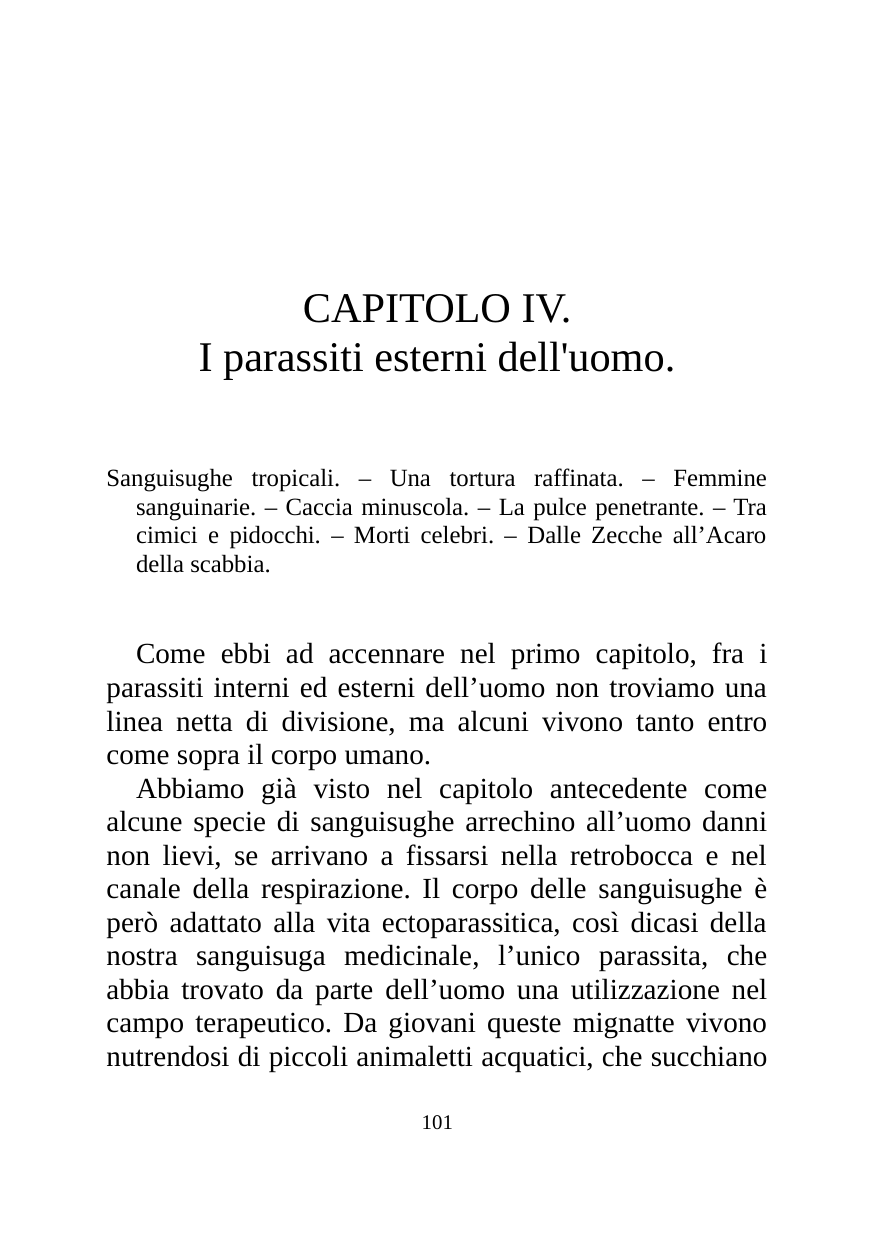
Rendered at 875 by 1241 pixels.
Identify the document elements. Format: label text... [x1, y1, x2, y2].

text Come ebbi ad accennare nel primo capitolo, fra i parassiti interni ed esterni dell’uomo non troviamo una linea netta di divisione, ma alcuni vivono tanto entro come sopra il corpo umano. [106, 637, 768, 771]
subtitle Sanguisughe tropicali. – Una tortura raffinata. – Femmine sanguinarie. – Caccia minuscola. – La pulce penetrante. – Tra cimici e pidocchi. – Morti celebri. – Dalle Zecche all’Acaro della scabbia. [106, 463, 768, 578]
text Abbiamo già visto nel capitolo antecedente come alcune specie di sanguisughe arrechino all’uomo danni non lievi, se arrivano a fissarsi nella retrobocca e nel canale della respirazione. Il corpo delle sanguisughe è però adattato alla vita ectoparassitica, così dicasi della nostra sanguisuga medicinale, l’unico parassita, che abbia trovato da parte dell’uomo una utilizzazione nel campo terapeutico. Da giovani queste mignatte vivono nutrendosi di piccoli animaletti acquatici, che succhiano [106, 771, 768, 1073]
subtitle CAPITOLO IV. I parassiti esterni dell'uomo. [106, 283, 768, 381]
